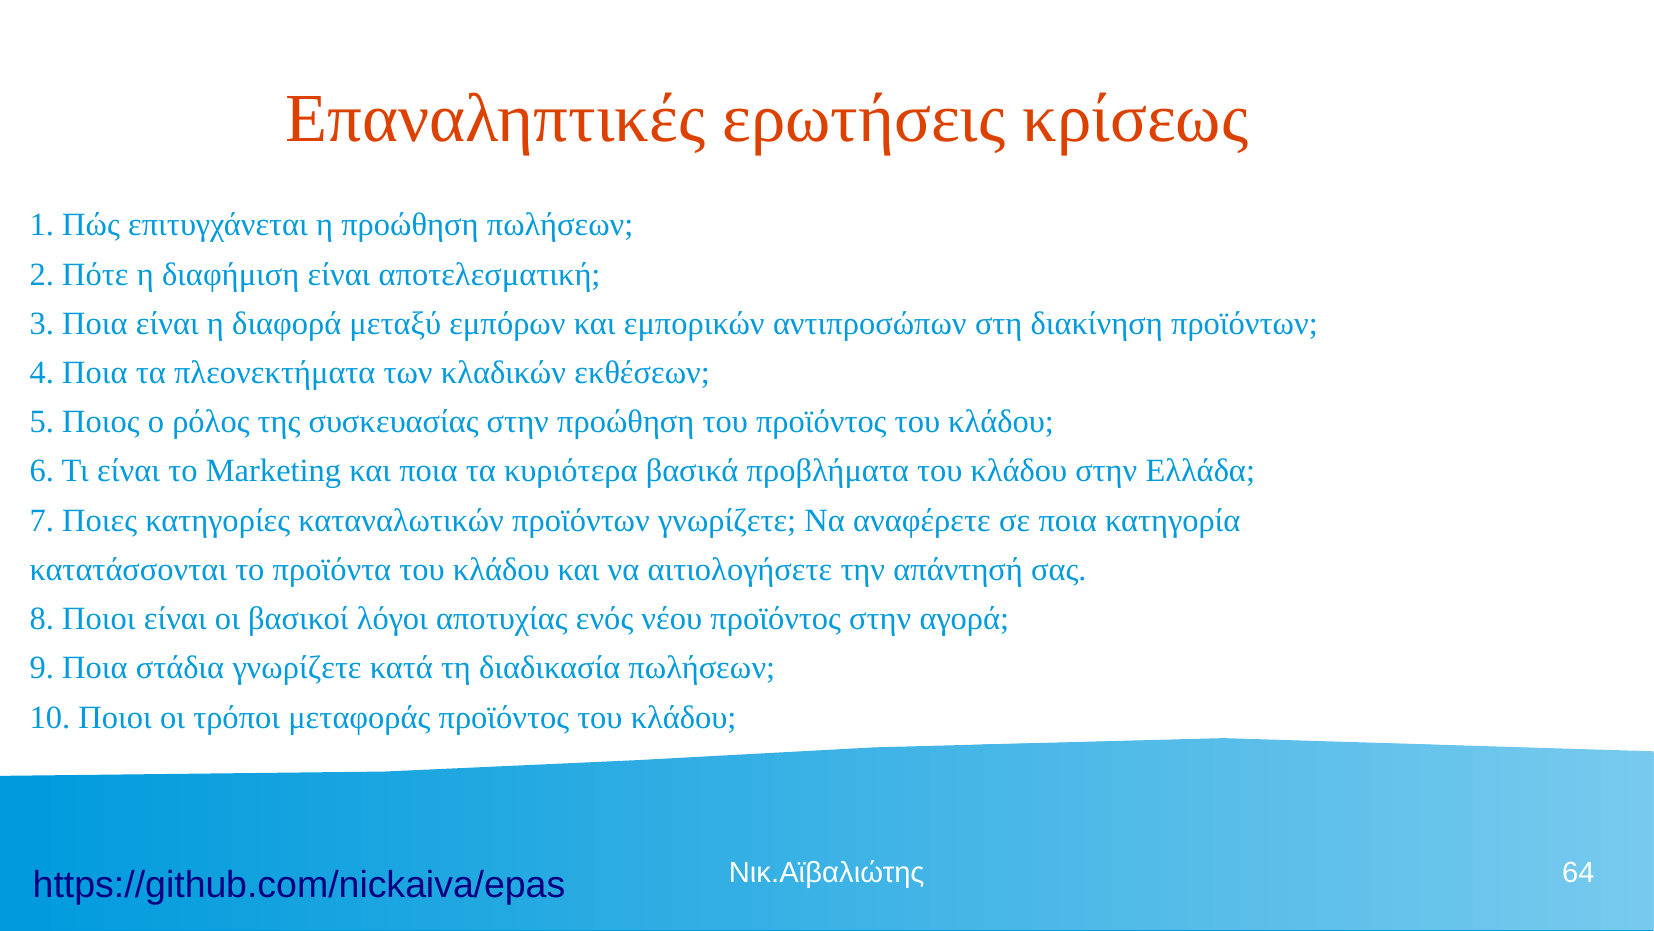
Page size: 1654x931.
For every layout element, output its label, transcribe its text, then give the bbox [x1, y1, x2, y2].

title Επαναληπτικές ερωτήσεις κρίσεως [29, 29, 1506, 206]
list 1. Πώς επιτυγχάνεται η προώθηση πωλήσεων; 2. Πότε η διαφήμιση είναι αποτελεσματική; 3. Ποια είναι η διαφορά μεταξύ εμπόρων και εμπορικών αντιπροσώπων στη διακίνηση προϊόντων; 4. Ποια τα πλεονεκτήματα των κλαδικών εκθέσεων; 5. Ποιος ο ρόλος της συσκευασίας στην προώθηση του προϊόντος του κλάδου; 6. Τι είναι το Marketing και ποια τα κυριότερα βασικά προβλήματα του κλάδου στην Ελλάδα; 7. Ποιες κατηγορίες καταναλωτικών προϊόντων γνωρίζετε; Να αναφέρετε σε ποια κατηγορία κατατάσσονται το προϊόντα του κλάδου και να αιτιολογήσετε την απάντησή σας. 8. Ποιοι είναι οι βασικοί λόγοι αποτυχίας ενός νέου προϊόντος στην αγορά; 9. Ποια στάδια γνωρίζετε κατά τη διαδικασία πωλήσεων; 10. Ποιοι οι τρόποι μεταφοράς προϊόντος του κλάδου; [29, 206, 1565, 739]
